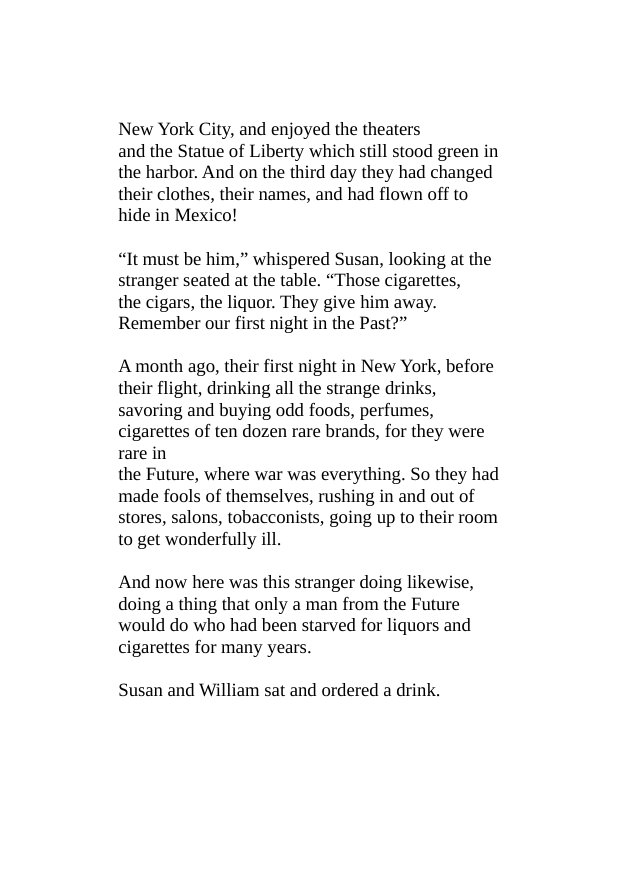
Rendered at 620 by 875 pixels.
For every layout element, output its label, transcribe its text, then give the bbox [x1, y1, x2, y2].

text New York City, and enjoyed the theaters and the Statue of Liberty which still stood green in the harbor. And on the third day they had changed their clothes, their names, and had flown off to hide in Mexico! “It must be him,” whispered Susan, looking at the stranger seated at the table. “Those cigarettes, the cigars, the liquor. They give him away. Remember our first night in the Past?” A month ago, their first night in New York, before their flight, drinking all the strange drinks, savoring and buying odd foods, perfumes, cigarettes of ten dozen rare brands, for they were rare in the Future, where war was everything. So they had made fools of themselves, rushing in and out of stores, salons, tobacconists, going up to their room to get wonderfully ill. And now here was this stranger doing likewise, doing a thing that only a man from the Future would do who had been starved for liquors and cigarettes for many years. Susan and William sat and ordered a drink. [118, 118, 501, 700]
